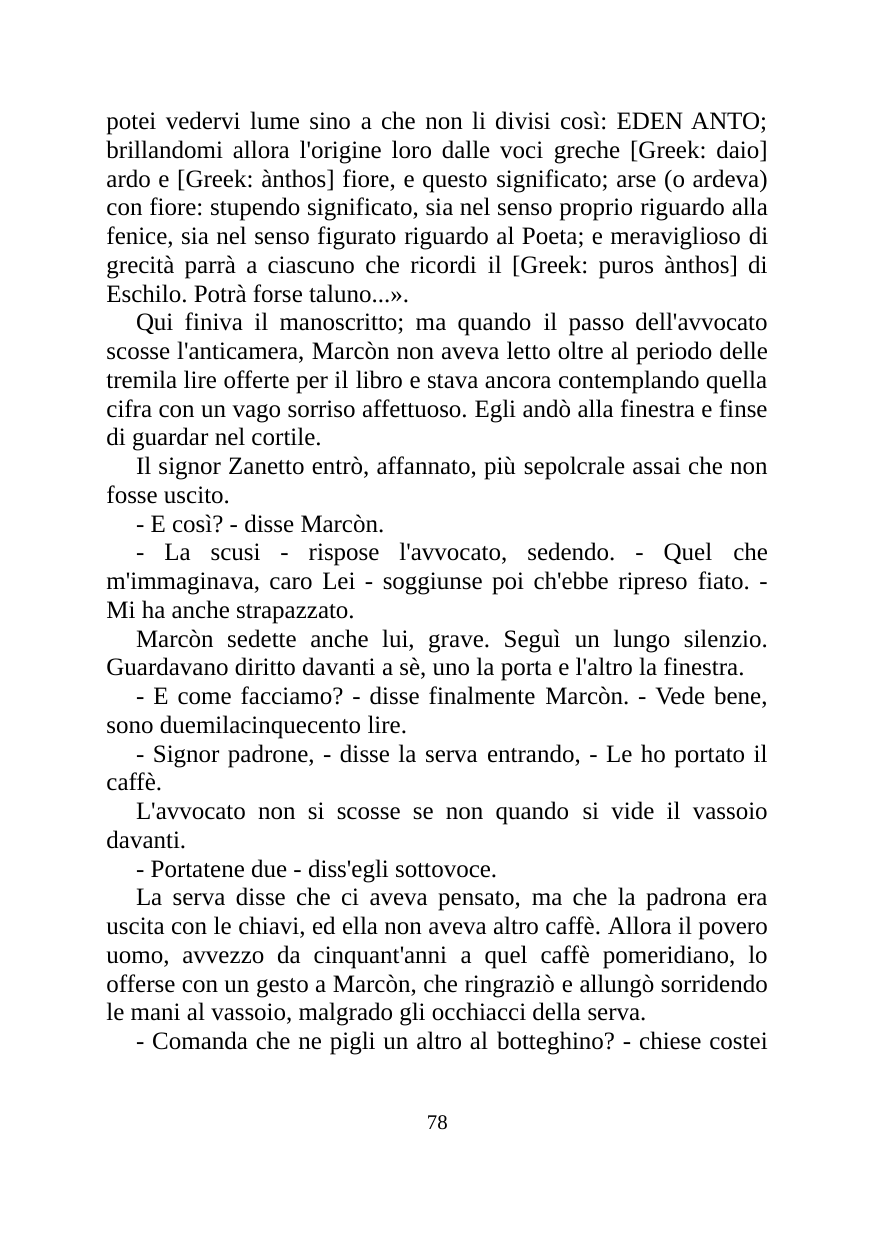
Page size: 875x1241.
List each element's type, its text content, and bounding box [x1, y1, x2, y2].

text La serva disse che ci aveva pensato, ma che la padrona era uscita con le chiavi, ed ella non aveva altro caffè. Allora il povero uomo, avvezzo da cinquant'anni a quel caffè pomeridiano, lo offerse con un gesto a Marcòn, che ringraziò e allungò sorridendo le mani al vassoio, malgrado gli occhiacci della serva. [106, 882, 768, 1026]
text - E così? - disse Marcòn. [106, 509, 768, 537]
text Marcòn sedette anche lui, grave. Seguì un lungo silenzio. Guardavano diritto davanti a sè, uno la porta e l'altro la finestra. [106, 624, 768, 681]
text - La scusi - rispose l'avvocato, sedendo. - Quel che m'immaginava, caro Lei - soggiunse poi ch'ebbe ripreso fiato. - Mi ha anche strapazzato. [106, 537, 768, 624]
text - Comanda che ne pigli un altro al botteghino? - chiese costei [106, 1026, 768, 1055]
text - Portatene due - diss'egli sottovoce. [106, 854, 768, 882]
text potei vedervi lume sino a che non li divisi così: EDEN ANTO; brillandomi allora l'origine loro dalle voci greche [Greek: daio] ardo e [Greek: ànthos] fiore, e questo significato; arse (o ardeva) con fiore: stupendo significato, sia nel senso proprio riguardo alla fenice, sia nel senso figurato riguardo al Poeta; e meraviglioso di grecità parrà a ciascuno che ricordi il [Greek: puros ànthos] di Eschilo. Potrà forse taluno...». [106, 106, 768, 307]
text Qui finiva il manoscritto; ma quando il passo dell'avvocato scosse l'anticamera, Marcòn non aveva letto oltre al periodo delle tremila lire offerte per il libro e stava ancora contemplando quella cifra con un vago sorriso affettuoso. Egli andò alla finestra e finse di guardar nel cortile. [106, 307, 768, 451]
text - E come facciamo? - disse finalmente Marcòn. - Vede bene, sono duemilacinquecento lire. [106, 681, 768, 739]
text L'avvocato non si scosse se non quando si vide il vassoio davanti. [106, 796, 768, 854]
text Il signor Zanetto entrò, affannato, più sepolcrale assai che non fosse uscito. [106, 451, 768, 509]
text - Signor padrone, - disse la serva entrando, - Le ho portato il caffè. [106, 739, 768, 796]
